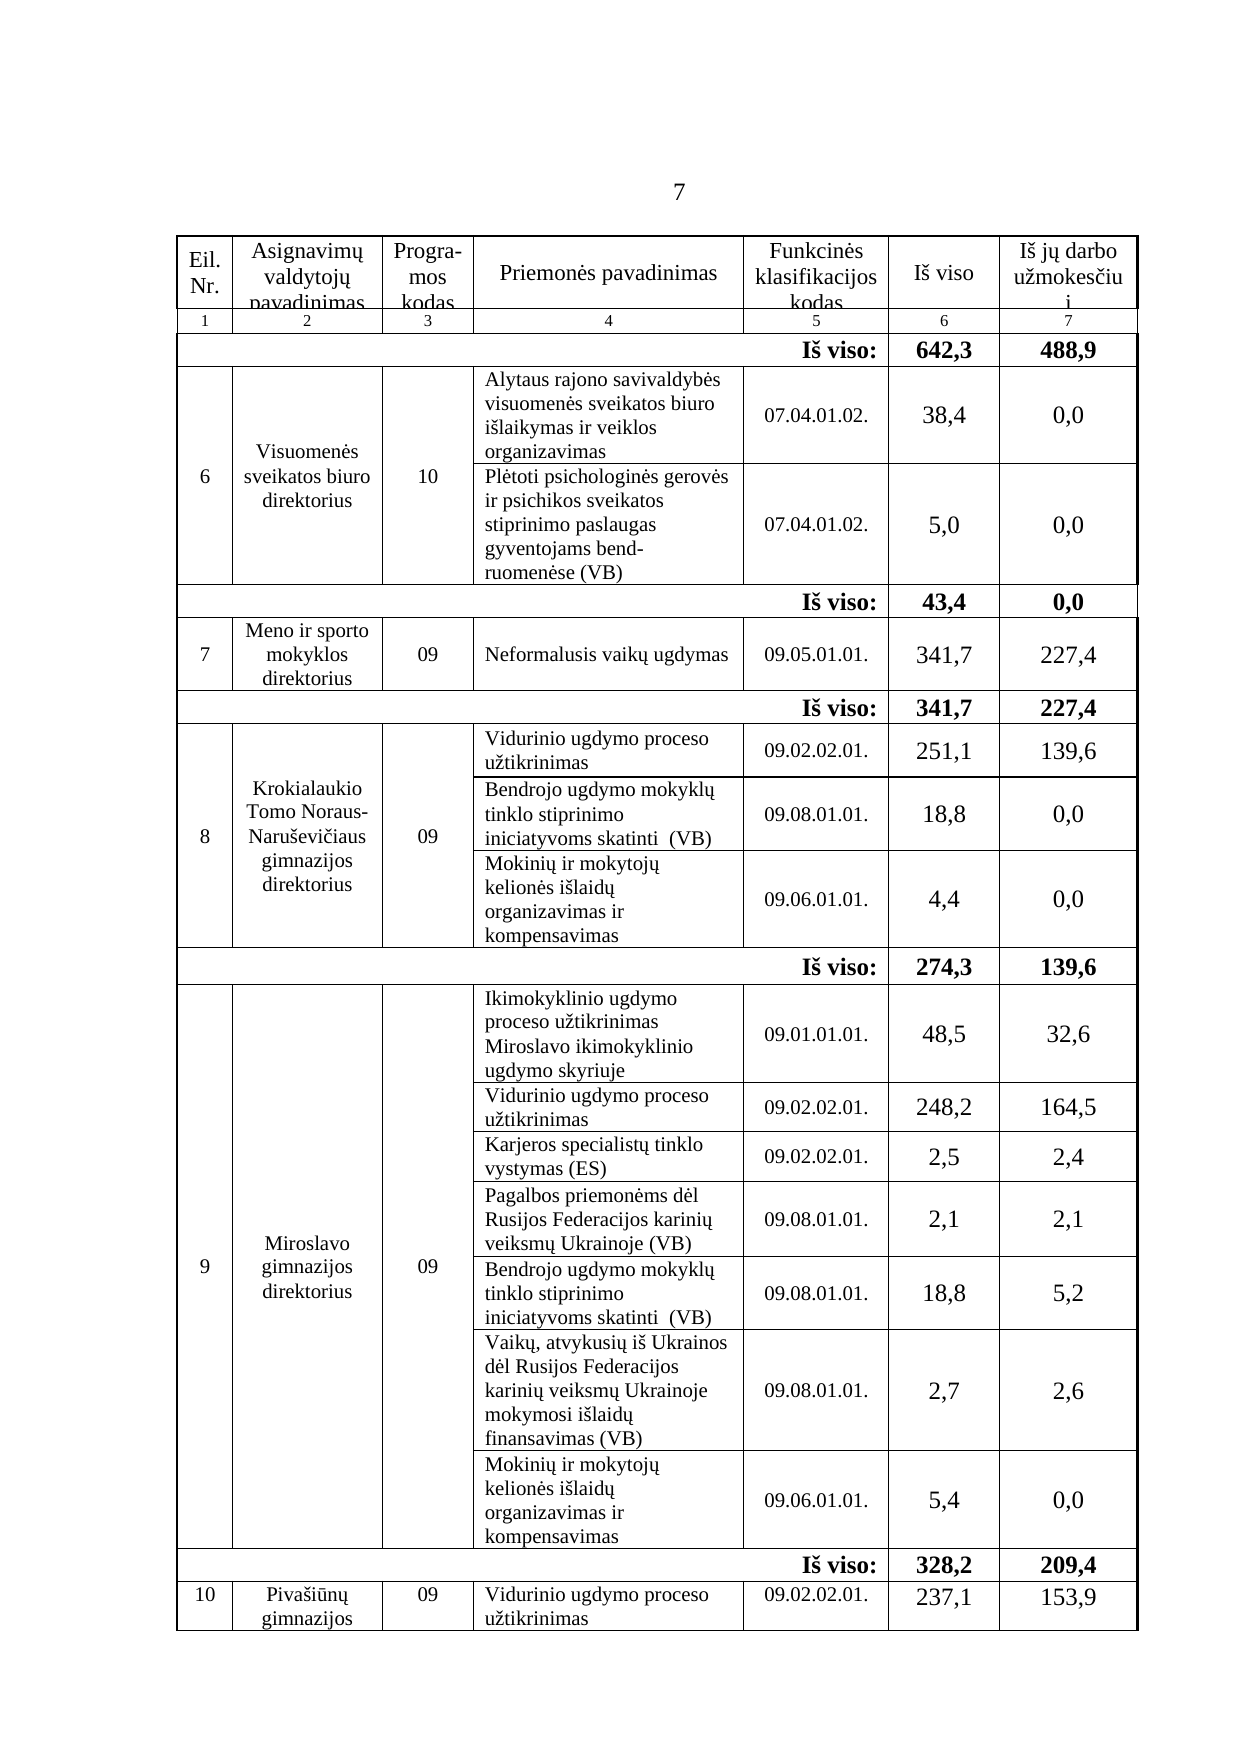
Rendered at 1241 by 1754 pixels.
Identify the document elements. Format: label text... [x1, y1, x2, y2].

table_cell 8 [178, 724, 232, 947]
table_cell [1139, 333, 1161, 366]
table_cell 237,1 [889, 1582, 999, 1630]
table_cell 5,2 [1000, 1257, 1136, 1329]
table_cell 5 [744, 309, 888, 333]
table_cell [1139, 279, 1161, 308]
table_cell 10 [178, 1582, 232, 1630]
table_cell Iš viso: [178, 585, 888, 617]
table_cell [1139, 1548, 1161, 1581]
table_cell 5,4 [889, 1451, 999, 1548]
table_cell 2,1 [889, 1182, 999, 1256]
table_cell [1139, 723, 1161, 776]
table_cell 09 [383, 724, 473, 947]
table_cell 488,9 [1000, 334, 1136, 366]
table_cell [1139, 776, 1161, 849]
table_cell 5,0 [889, 464, 999, 584]
table_cell 227,4 [1000, 618, 1136, 690]
table_cell 4 [474, 309, 743, 333]
table_cell Vidurinio ugdymo proceso užtikrinimas [474, 1083, 743, 1131]
table_cell 248,2 [889, 1083, 999, 1131]
table_cell 09.08.01.01. [744, 1182, 888, 1256]
table_cell [1139, 1256, 1161, 1329]
table_cell 139,6 [1000, 948, 1136, 984]
table_cell [1139, 1329, 1161, 1450]
table_cell 2,1 [1000, 1182, 1136, 1256]
table_cell Neformalusis vaikų ugdymas [474, 618, 743, 690]
table_cell 09.08.01.01. [744, 1257, 888, 1329]
table_cell 164,5 [1000, 1083, 1136, 1131]
table_cell 341,7 [889, 618, 999, 690]
table_cell 2 [233, 309, 382, 333]
table_header Eil. Nr. [178, 237, 232, 308]
table_cell 07.04.01.02. [744, 464, 888, 584]
table_cell Iš viso: [178, 948, 888, 984]
table_cell 251,1 [889, 724, 999, 776]
table_cell 09.01.01.01. [744, 985, 888, 1082]
table_header Asignavimų valdytojų pavadinimas [233, 237, 382, 308]
table_cell 328,2 [889, 1549, 999, 1581]
table_cell 2,5 [889, 1132, 999, 1181]
table_cell [1139, 617, 1161, 690]
table_cell Mokinių ir mokytojų kelionės išlaidų organizavimas ir kompensavimas [474, 851, 743, 947]
table_cell Iš viso: [178, 1549, 888, 1581]
table_cell 2,4 [1000, 1132, 1136, 1181]
table_cell Alytaus rajono savivaldybės visuomenės sveikatos biuro išlaikymas ir veiklos organizavimas [474, 367, 743, 463]
table_cell [1138, 584, 1161, 617]
table_cell [1139, 1450, 1161, 1548]
table_cell 227,4 [1000, 691, 1136, 723]
table_cell 4,4 [889, 851, 999, 947]
table_cell Miroslavo gimnazijos direktorius [233, 985, 382, 1548]
table_header Progra-mos kodas [383, 237, 473, 308]
table_cell 274,3 [889, 948, 999, 984]
table_cell 2,6 [1000, 1330, 1136, 1450]
table_cell 6 [889, 309, 999, 333]
table_cell 18,8 [889, 1257, 999, 1329]
table_cell Ikimokyklinio ugdymo proceso užtikrinimas Miroslavo ikimokyklinio ugdymo skyriuje [474, 985, 743, 1082]
table_cell 0,0 [1000, 585, 1137, 617]
table_cell [1138, 308, 1161, 333]
table_cell 0,0 [1000, 464, 1136, 584]
table_cell 6 [178, 367, 232, 584]
table_cell 09.05.01.01. [744, 618, 888, 690]
table_cell 18,8 [889, 778, 999, 849]
table_cell Pagalbos priemonėms dėl Rusijos Federacijos karinių veiksmų Ukrainoje (VB) [474, 1182, 743, 1256]
table_cell [1139, 984, 1161, 1082]
table_cell 3 [383, 309, 473, 333]
table_cell 153,9 [1000, 1582, 1136, 1630]
table_cell 209,4 [1000, 1549, 1136, 1581]
table_cell Pivašiūnų gimnazijos [233, 1582, 382, 1630]
table_cell Mokinių ir mokytojų kelionės išlaidų organizavimas ir kompensavimas [474, 1451, 743, 1548]
table_cell [1139, 366, 1161, 463]
table_cell Krokialaukio Tomo Noraus-Naruševičiaus gimnazijos direktorius [233, 724, 382, 947]
table_cell 07.04.01.02. [744, 367, 888, 463]
table_cell 642,3 [889, 334, 999, 366]
table_cell Vidurinio ugdymo proceso užtikrinimas [474, 1582, 743, 1630]
table_cell [1139, 1082, 1161, 1131]
table_cell [1139, 1581, 1161, 1630]
table_cell 139,6 [1000, 724, 1136, 776]
table_header Iš jų darbo užmokesčiui [1000, 237, 1136, 308]
table_cell 09.02.02.01. [744, 1582, 888, 1630]
table_header [1139, 235, 1161, 279]
table_header Priemonės pavadinimas [474, 237, 743, 308]
table_cell [1139, 850, 1161, 947]
table_cell 1 [178, 309, 232, 333]
table_cell Visuomenės sveikatos biuro direktorius [233, 367, 382, 584]
table_cell 7 [178, 618, 232, 690]
table_cell [1139, 1181, 1161, 1256]
table_cell 43,4 [889, 585, 999, 617]
table_cell Vaikų, atvykusių iš Ukrainos dėl Rusijos Federacijos karinių veiksmų Ukrainoje mokymosi išlaidų finansavimas (VB) [474, 1330, 743, 1450]
table_cell Iš viso: [178, 691, 888, 723]
table_cell 2,7 [889, 1330, 999, 1450]
table_cell Meno ir sporto mokyklos direktorius [233, 618, 382, 690]
table_cell 9 [178, 985, 232, 1548]
table_cell 32,6 [1000, 985, 1136, 1082]
table_cell 0,0 [1000, 778, 1136, 849]
table_header Iš viso [889, 237, 999, 308]
table_cell 09.02.02.01. [744, 1132, 888, 1181]
table_cell [1139, 690, 1161, 723]
table_header Funkcinės klasifikacijos kodas [744, 237, 888, 308]
table_cell 0,0 [1000, 851, 1136, 947]
table_cell 0,0 [1000, 367, 1136, 463]
table_cell 09.02.02.01. [744, 724, 888, 776]
table_cell 38,4 [889, 367, 999, 463]
table_cell Bendrojo ugdymo mokyklų tinklo stiprinimo iniciatyvoms skatinti (VB) [474, 778, 743, 849]
table_cell 09 [383, 1582, 473, 1630]
table_cell 7 [1000, 309, 1137, 333]
table_cell [1139, 1131, 1161, 1181]
table_cell 09.02.02.01. [744, 1083, 888, 1131]
table_cell Plėtoti psichologinės gerovės ir psichikos sveikatos stiprinimo paslaugas gyventojams bend-ruomenėse (VB) [474, 464, 743, 584]
table_cell Karjeros specialistų tinklo vystymas (ES) [474, 1132, 743, 1181]
table_cell Iš viso: [178, 334, 888, 366]
table_cell 09.06.01.01. [744, 1451, 888, 1548]
table_cell Vidurinio ugdymo proceso užtikrinimas [474, 724, 743, 776]
table_cell 09.06.01.01. [744, 851, 888, 947]
table_cell 341,7 [889, 691, 999, 723]
table_cell 0,0 [1000, 1451, 1136, 1548]
table_cell 48,5 [889, 985, 999, 1082]
table_cell [1139, 947, 1161, 984]
table_cell 09.08.01.01. [744, 1330, 888, 1450]
table_cell 09.08.01.01. [744, 778, 888, 849]
table_cell Bendrojo ugdymo mokyklų tinklo stiprinimo iniciatyvoms skatinti (VB) [474, 1257, 743, 1329]
table_cell [1139, 463, 1161, 584]
table_cell 09 [383, 618, 473, 690]
table_cell 09 [383, 985, 473, 1548]
table_cell 10 [383, 367, 473, 584]
